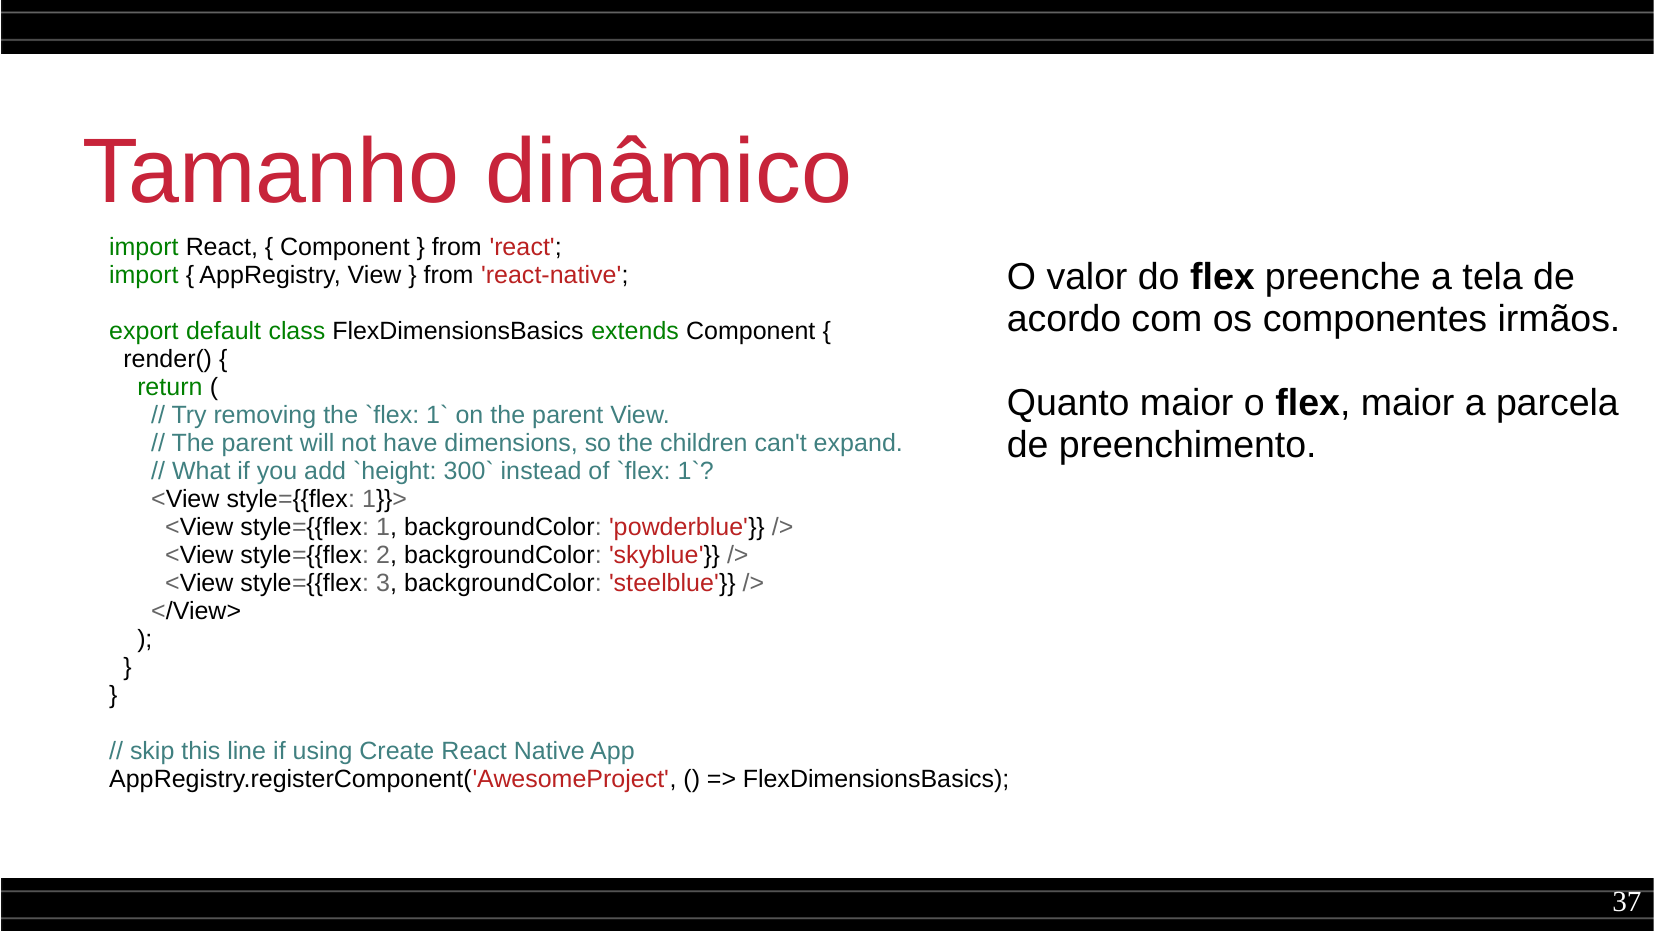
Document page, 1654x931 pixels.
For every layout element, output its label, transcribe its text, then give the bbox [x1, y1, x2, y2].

picture [1, 0, 1654, 54]
title Tamanho dinâmico [82, 92, 1571, 249]
picture [1, 878, 1654, 931]
text_box import React, { Component } from 'react'; import { AppRegistry, View } from 'react-native'; export default class FlexDimensionsBasics extends Component { render() { return ( // Try removing the `flex: 1` on the parent View. // The parent will not have dimensions, so the children can't expand. // What if you add `height: 300` instead of `flex: 1`? <View style={{flex: 1}}> <View style={{flex: 1, backgroundColor: 'powderblue'}} /> <View style={{flex: 2, backgroundColor: 'skyblue'}} /> <View style={{flex: 3, backgroundColor: 'steelblue'}} /> </View> ); } } // skip this line if using Create React Native App AppRegistry.registerComponent('AwesomeProject', () => FlexDimensionsBasics); [94, 225, 1371, 857]
text_box O valor do flex preenche a tela de acordo com os componentes irmãos. Quanto maior o flex, maior a parcela de preenchimento. [992, 248, 1636, 473]
